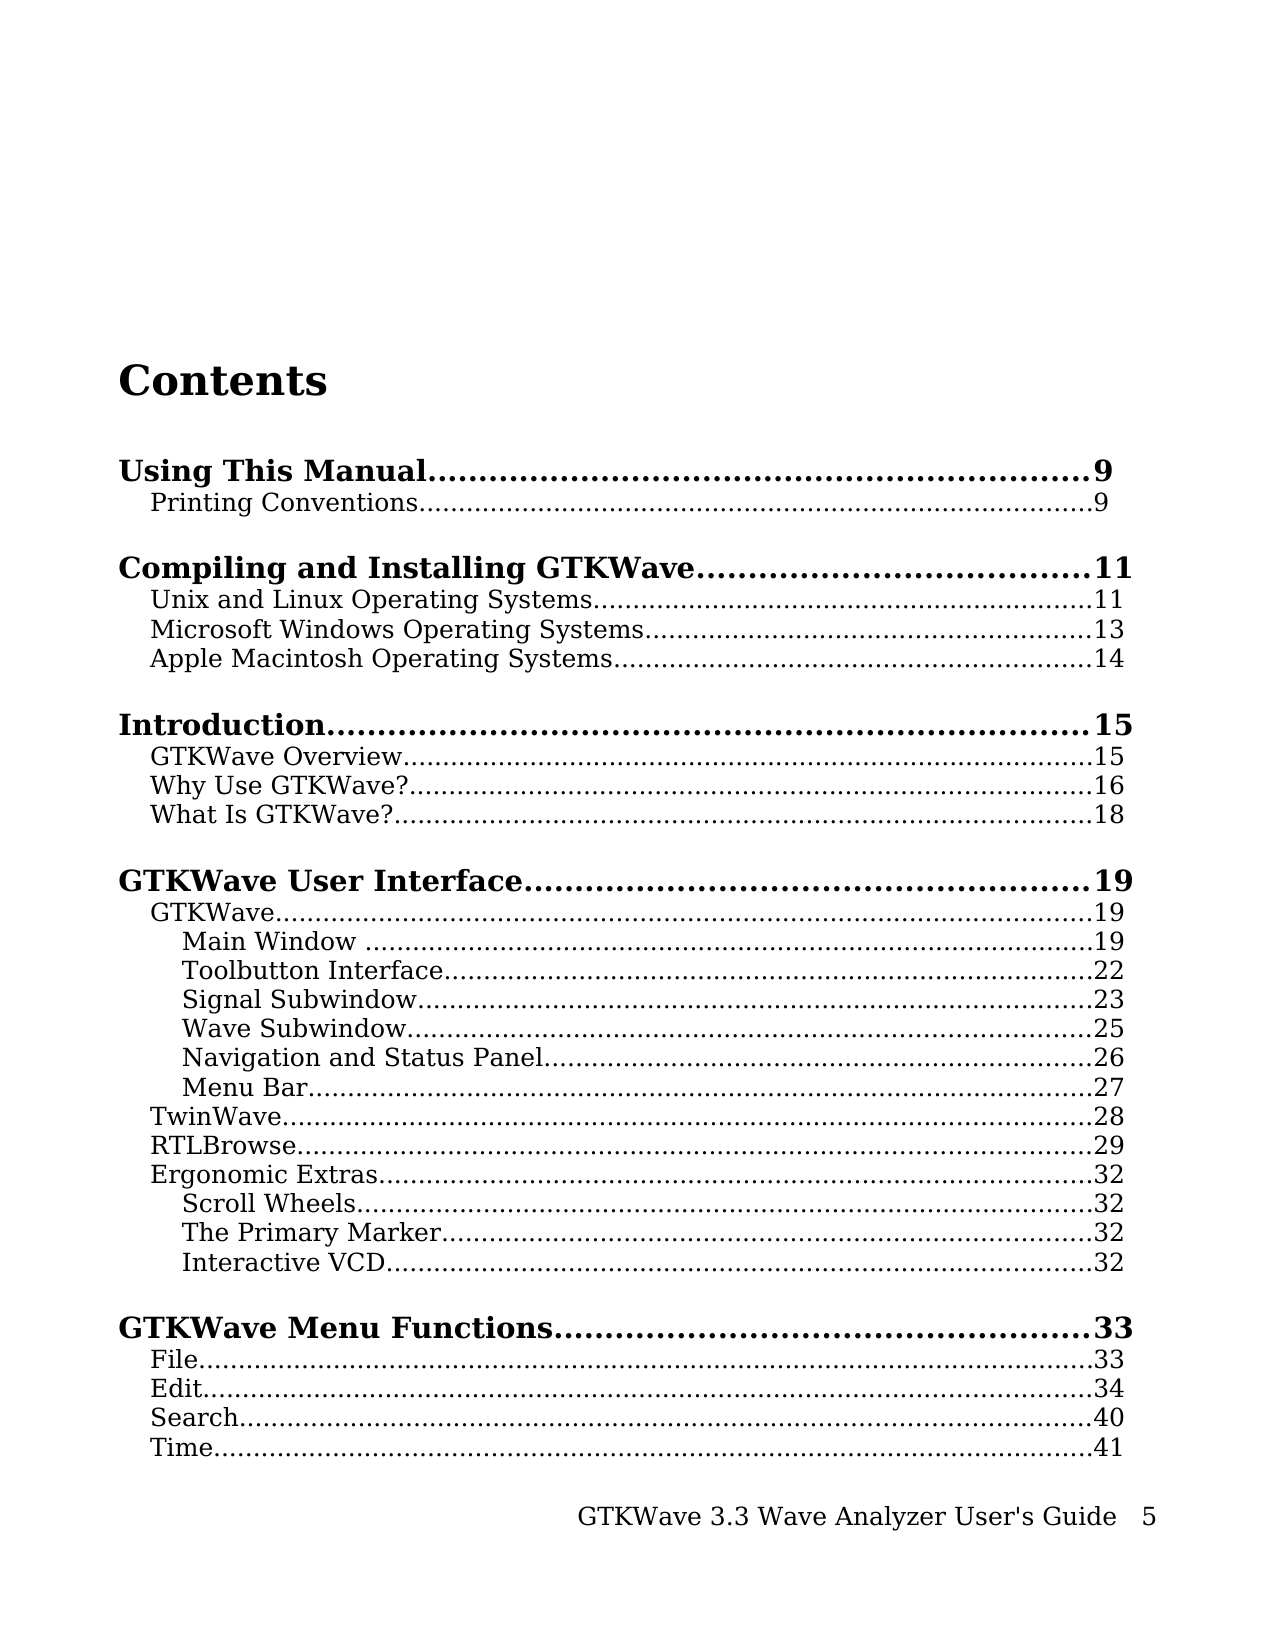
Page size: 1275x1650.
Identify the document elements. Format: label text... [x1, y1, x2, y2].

text Toolbutton Interface 22 [118, 956, 1157, 985]
text GTKWave 19 [118, 898, 1157, 927]
text Contents [118, 356, 1157, 405]
text Introduction 15 [118, 707, 1157, 742]
text Compiling and Installing GTKWave 11 [118, 551, 1157, 586]
text Scroll Wheels 32 [118, 1189, 1157, 1219]
text File 33 [118, 1345, 1157, 1374]
text Ergonomic Extras 32 [118, 1160, 1157, 1189]
text Menu Bar 27 [118, 1073, 1157, 1102]
text Navigation and Status Panel 26 [118, 1044, 1157, 1073]
text Why Use GTKWave? 16 [118, 771, 1157, 800]
text TwinWave 28 [118, 1102, 1157, 1131]
text Interactive VCD 32 [118, 1248, 1157, 1277]
text Time 41 [118, 1433, 1157, 1462]
text Unix and Linux Operating Systems 11 [118, 586, 1157, 615]
text Wave Subwindow 25 [118, 1014, 1157, 1044]
text The Primary Marker 32 [118, 1219, 1157, 1248]
text Signal Subwindow 23 [118, 985, 1157, 1014]
text What Is GTKWave? 18 [118, 800, 1157, 829]
text Using This Manual 9 [118, 454, 1157, 488]
text RTLBrowse 29 [118, 1131, 1157, 1160]
text Main Window 19 [118, 927, 1157, 956]
text Search 40 [118, 1403, 1157, 1433]
text Microsoft Windows Operating Systems 13 [118, 615, 1157, 644]
text Apple Macintosh Operating Systems 14 [118, 644, 1157, 673]
text Printing Conventions 9 [118, 488, 1157, 517]
text GTKWave User Interface 19 [118, 863, 1157, 898]
text GTKWave Overview 15 [118, 742, 1157, 771]
text Edit 34 [118, 1374, 1157, 1403]
text GTKWave Menu Functions 33 [118, 1311, 1157, 1345]
